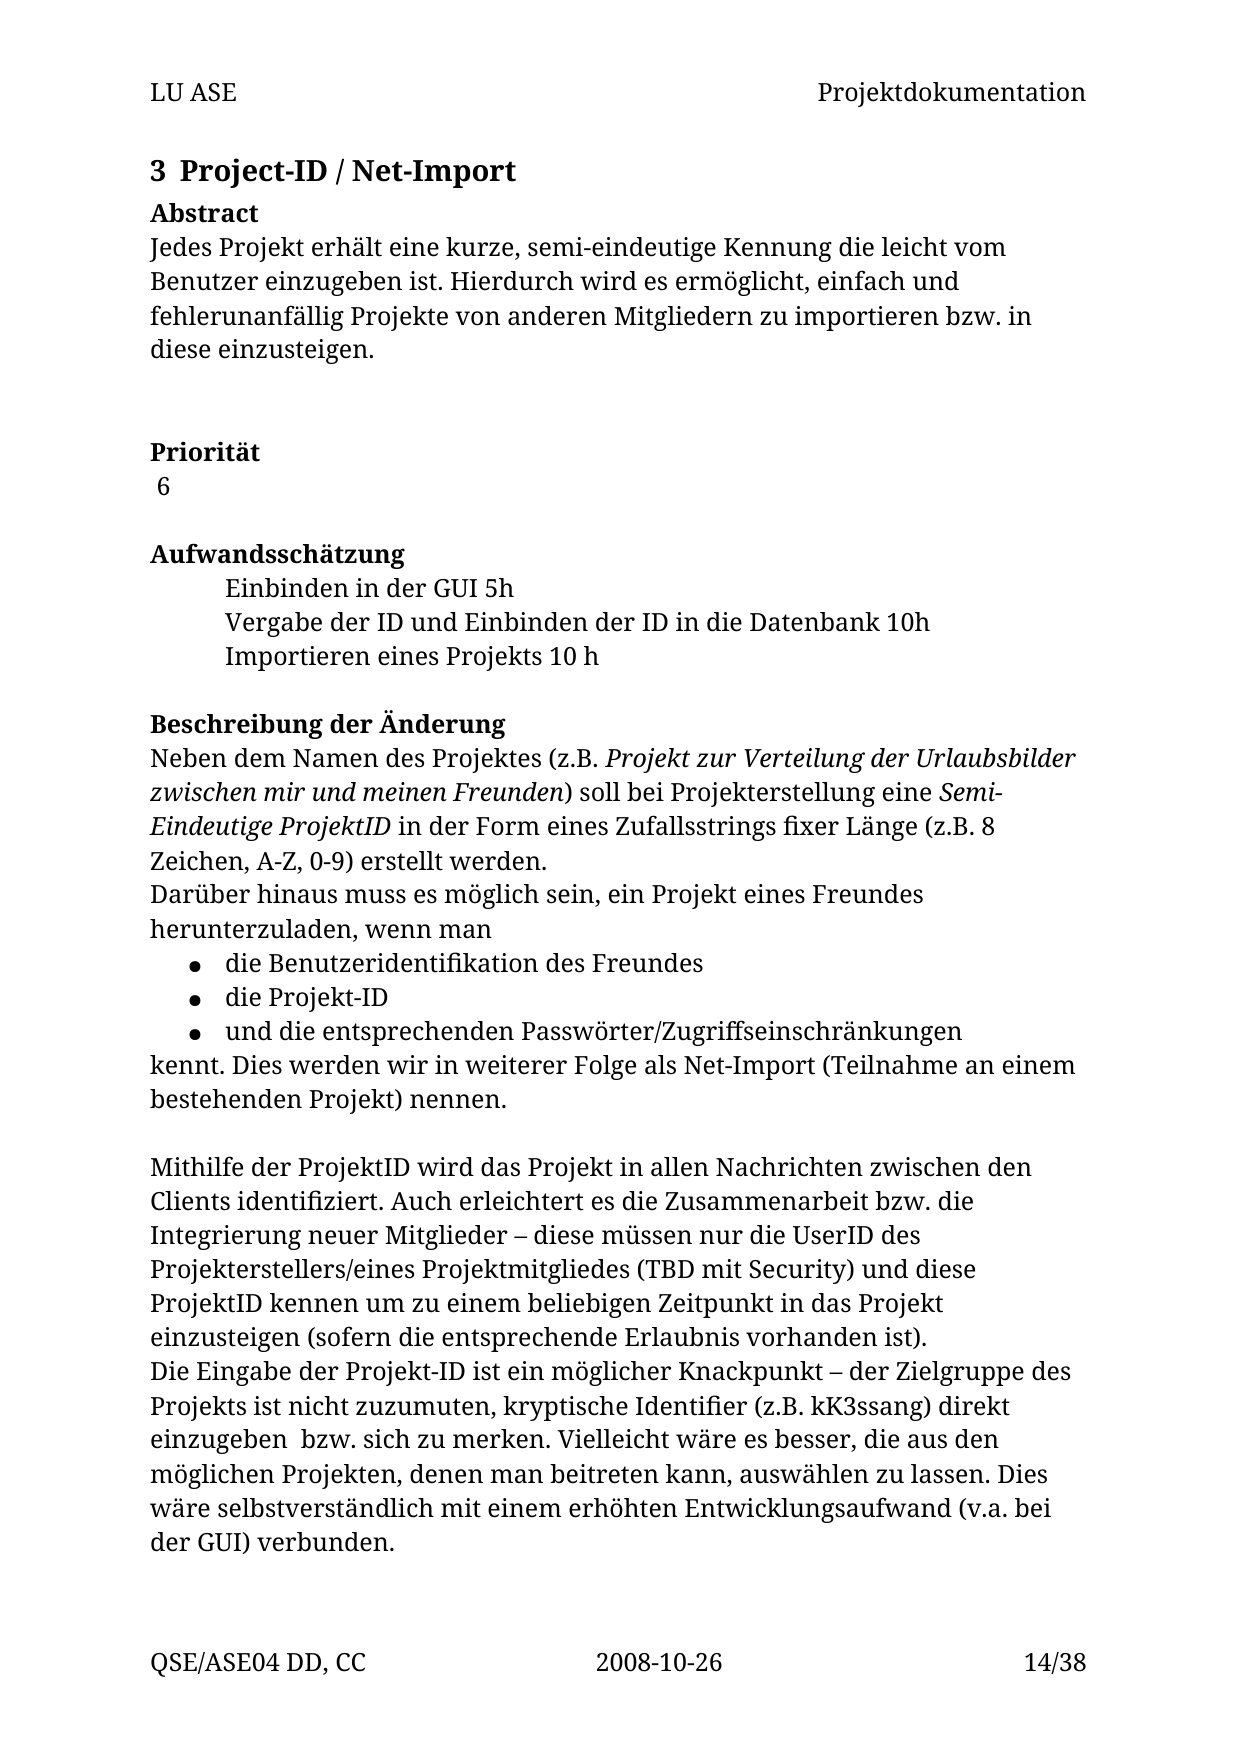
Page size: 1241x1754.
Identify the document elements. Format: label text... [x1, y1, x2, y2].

text 6 [150, 468, 1090, 502]
subtitle Project-ID / Net-Import [150, 150, 1090, 190]
text Neben dem Namen des Projektes (z.B. Projekt zur Verteilung der Urlaubsbilder zwischen mir und meinen Freunden) soll bei Projekterstellung eine Semi-Eindeutige ProjektID in der Form eines Zufallsstrings fixer Länge (z.B. 8 Zeichen, A-Z, 0-9) erstellt werden. [150, 741, 1090, 877]
text Aufwandsschätzung [150, 502, 1090, 571]
list die Projekt-ID [187, 979, 1090, 1013]
list die Benutzeridentifikation des Freundes [187, 945, 1090, 979]
text Darüber hinaus muss es möglich sein, ein Projekt eines Freundes herunterzuladen, wenn man [150, 877, 1090, 945]
text Abstract [150, 196, 1090, 230]
text Beschreibung der Änderung [150, 707, 1090, 741]
text kennt. Dies werden wir in weiterer Folge als Net-Import (Teilnahme an einem bestehenden Projekt) nennen. [150, 1047, 1090, 1116]
text Vergabe der ID und Einbinden der ID in die Datenbank 10h [150, 605, 1090, 639]
text Einbinden in der GUI 5h [150, 571, 1090, 605]
text Priorität [150, 434, 1090, 468]
list und die entsprechenden Passwörter/Zugriffseinschränkungen [187, 1013, 1090, 1047]
text Mithilfe der ProjektID wird das Projekt in allen Nachrichten zwischen den Clients identifiziert. Auch erleichtert es die Zusammenarbeit bzw. die Integrierung neuer Mitglieder – diese müssen nur die UserID des Projekterstellers/eines Projektmitgliedes (TBD mit Security) und diese ProjektID kennen um zu einem beliebigen Zeitpunkt in das Projekt einzusteigen (sofern die entsprechende Erlaubnis vorhanden ist). [150, 1150, 1090, 1354]
text Importieren eines Projekts 10 h [150, 639, 1090, 673]
text Jedes Projekt erhält eine kurze, semi-eindeutige Kennung die leicht vom Benutzer einzugeben ist. Hierdurch wird es ermöglicht, einfach und fehlerunanfällig Projekte von anderen Mitgliedern zu importieren bzw. in diese einzusteigen. [150, 230, 1090, 366]
text Die Eingabe der Projekt-ID ist ein möglicher Knackpunkt – der Zielgruppe des Projekts ist nicht zuzumuten, kryptische Identifier (z.B. kK3ssang) direkt einzugeben bzw. sich zu merken. Vielleicht wäre es besser, die aus den möglichen Projekten, denen man beitreten kann, auswählen zu lassen. Dies wäre selbstverständlich mit einem erhöhten Entwicklungsaufwand (v.a. bei der GUI) verbunden. [150, 1354, 1090, 1558]
